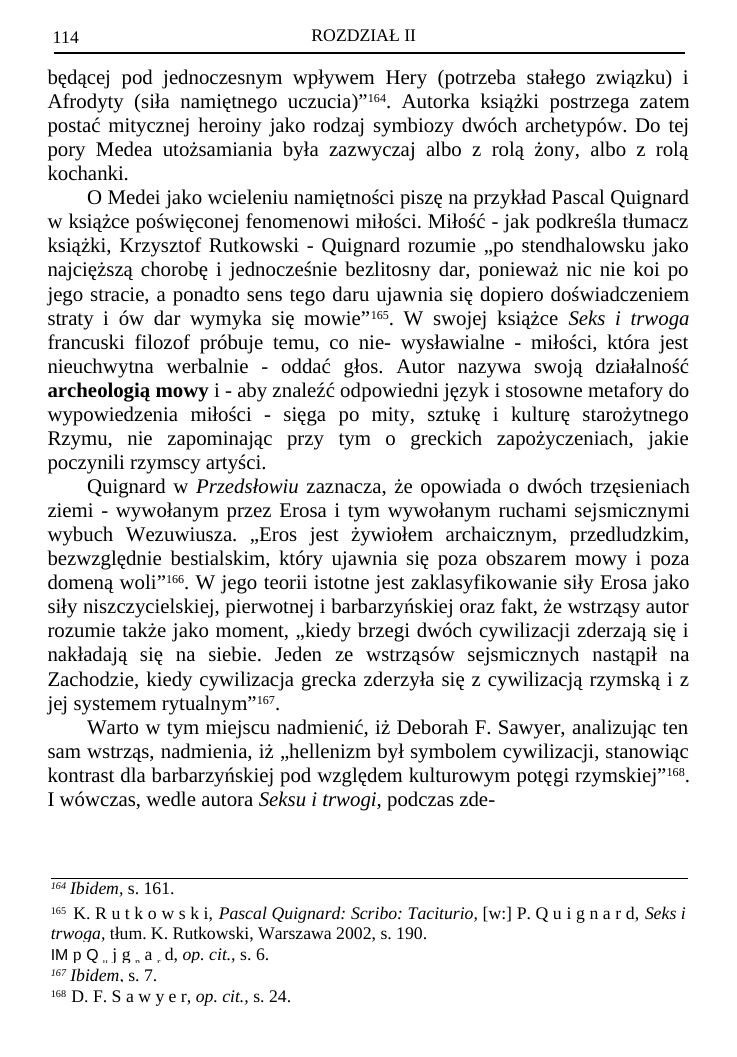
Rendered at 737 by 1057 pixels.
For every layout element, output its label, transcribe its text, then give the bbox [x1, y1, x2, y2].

text będącej pod jednoczesnym wpływem Hery (potrzeba stałego związku) i Afrodyty (siła namiętnego uczucia)”164. Autorka książki postrzega za­tem postać mitycznej heroiny jako rodzaj symbiozy dwóch archetypów. Do tej pory Medea utożsamiania była zazwyczaj albo z rolą żony, albo z rolą kochanki. [47, 65, 690, 185]
text 168 D. F. S a w y e r, op. cit., s. 24. [51, 986, 688, 1006]
text ROZDZIAŁ II [311, 24, 426, 45]
text 164 Ibidem, s. 161. [51, 879, 688, 898]
text Warto w tym miejscu nadmienić, iż Deborah F. Sawyer, analizując ten sam wstrząs, nadmienia, iż „hellenizm był symbolem cywilizacji, stanowiąc kontrast dla barbarzyńskiej pod względem kulturowym potę­gi rzymskiej”168. I wówczas, wedle autora Seksu i trwogi, podczas zde- [47, 714, 690, 811]
text im p q u j g n a r d, op. cit., s. 6. [51, 944, 688, 962]
text Quignard w Przedsłowiu zaznacza, że opowiada o dwóch trzęsie­niach ziemi - wywołanym przez Erosa i tym wywołanym ruchami sej­smicznymi wybuch Wezuwiusza. „Eros jest żywiołem archaicznym, przedludzkim, bezwzględnie bestialskim, który ujawnia się poza obsza­rem mowy i poza domeną woli”166. W jego teorii istotne jest zaklasyfiko­wanie siły Erosa jako siły niszczycielskiej, pierwotnej i barbarzyńskiej oraz fakt, że wstrząsy autor rozumie także jako moment, „kiedy brzegi dwóch cywilizacji zderzają się i nakładają się na siebie. Jeden ze wstrzą­sów sejsmicznych nastąpił na Zachodzie, kiedy cywilizacja grecka zde­rzyła się z cywilizacją rzymską i z jej systemem rytualnym”167. [47, 474, 690, 714]
text 114 [52, 27, 85, 47]
text O Medei jako wcieleniu namiętności piszę na przykład Pascal Quignard w książce poświęconej fenomenowi miłości. Miłość - jak podkreśla tłumacz książki, Krzysztof Rutkowski - Quignard rozumie „po stendhalowsku jako najcięższą chorobę i jednocześnie bezlitosny dar, ponieważ nic nie koi po jego stracie, a ponadto sens tego daru ujaw­nia się dopiero doświadczeniem straty i ów dar wymyka się mowie”165. W swojej książce Seks i trwoga francuski filozof próbuje temu, co nie- wysławialne - miłości, która jest nieuchwytna werbalnie - oddać głos. Autor nazywa swoją działalność archeologią mowy i - aby znaleźć od­powiedni język i stosowne metafory do wypowiedzenia miłości - sięga po mity, sztukę i kulturę starożytnego Rzymu, nie zapominając przy tym o greckich zapożyczeniach, jakie poczynili rzymscy artyści. [47, 185, 690, 474]
text 165 K. R u t k o w s k i, Pascal Quignard: Scribo: Taciturio, [w:] P. Q u i g n a r d, Seks i trwoga, tłum. K. Rutkowski, Warszawa 2002, s. 190. [51, 903, 688, 941]
text 167 Ibidem, s. 7. [51, 965, 688, 981]
